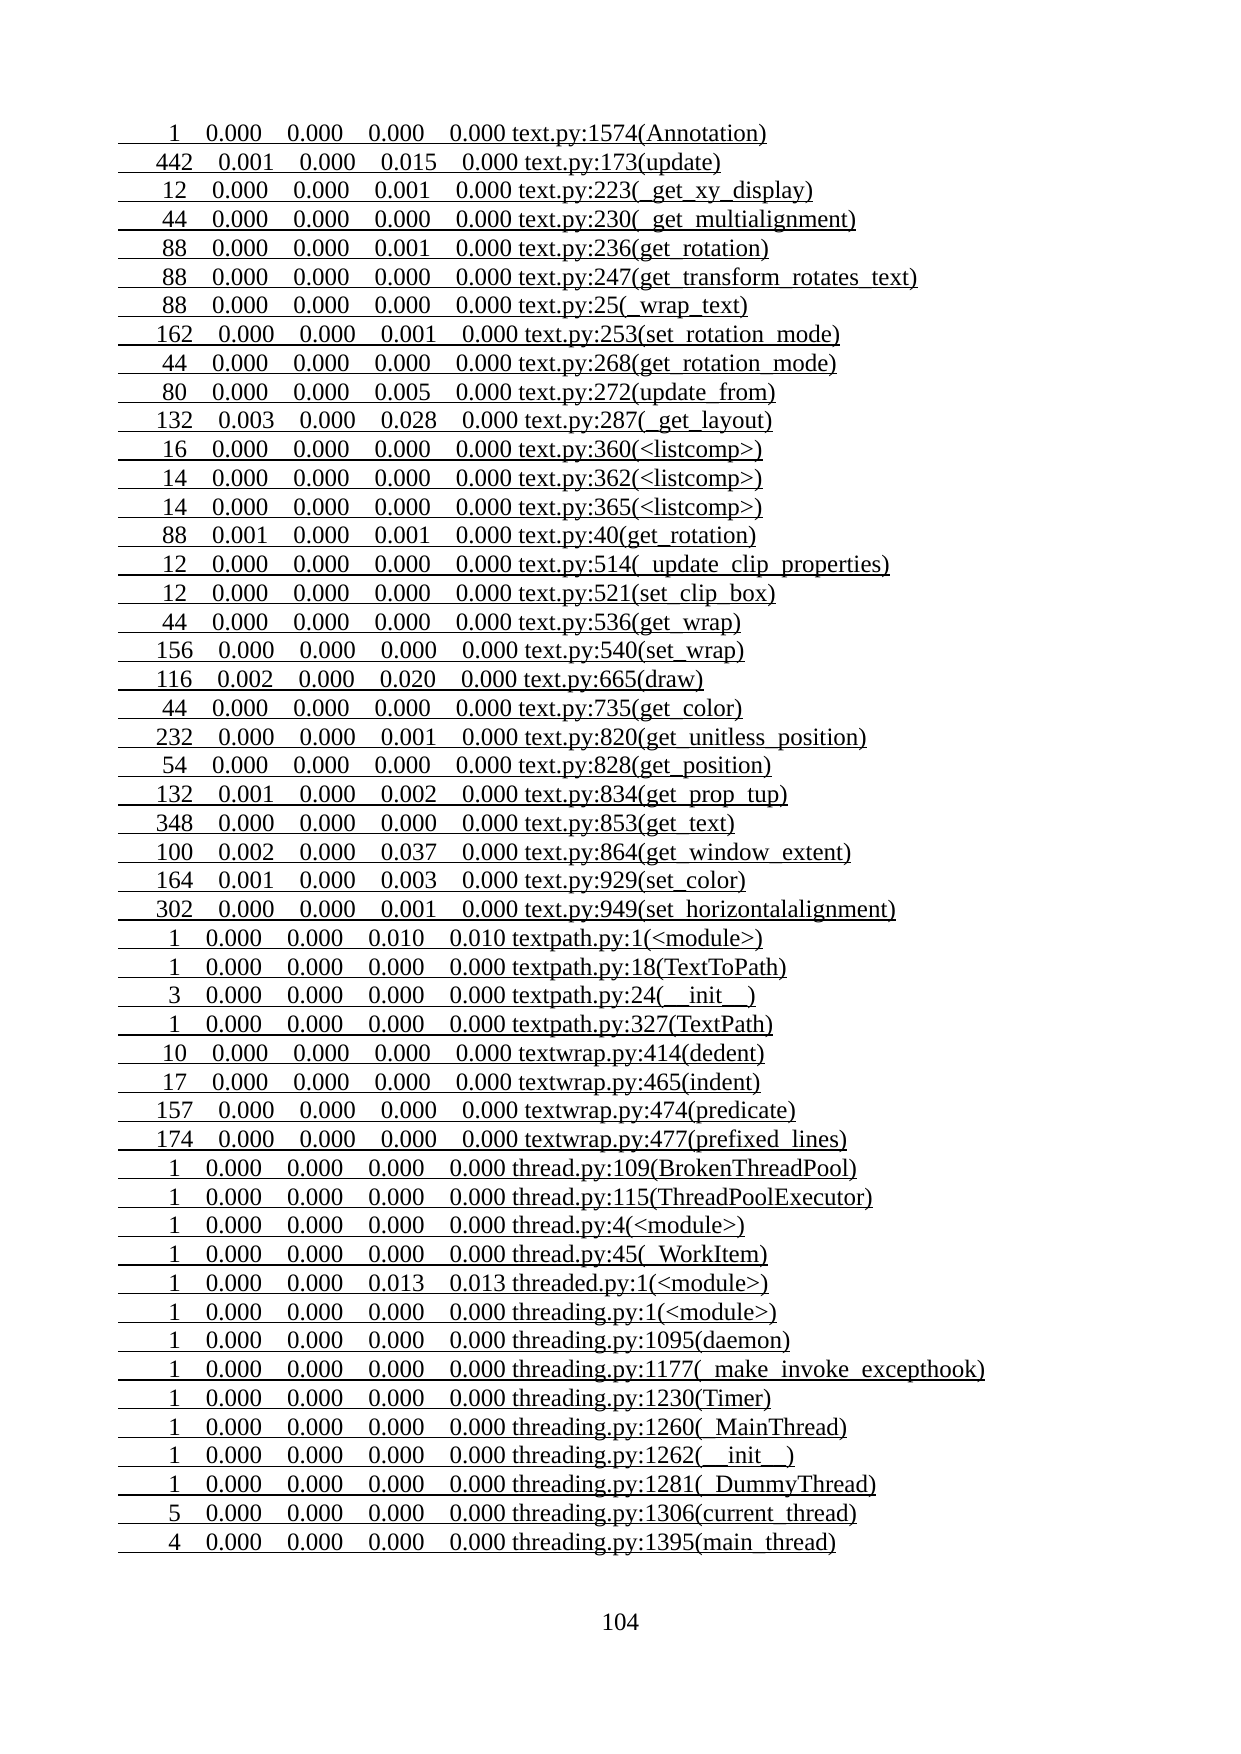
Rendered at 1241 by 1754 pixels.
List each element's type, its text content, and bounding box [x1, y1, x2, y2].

text 44 0.000 0.000 0.000 0.000 text.py:230(_get_multialignment) [118, 204, 1122, 233]
text 164 0.001 0.000 0.003 0.000 text.py:929(set_color) [118, 866, 1122, 894]
text 12 0.000 0.000 0.000 0.000 text.py:521(set_clip_box) [118, 578, 1122, 607]
text 12 0.000 0.000 0.000 0.000 text.py:514(_update_clip_properties) [118, 549, 1122, 578]
text 1 0.000 0.000 0.000 0.000 threading.py:1177(_make_invoke_excepthook) [118, 1354, 1122, 1383]
text 88 0.000 0.000 0.000 0.000 text.py:247(get_transform_rotates_text) [118, 262, 1122, 291]
text 442 0.001 0.000 0.015 0.000 text.py:173(update) [118, 147, 1122, 176]
text 1 0.000 0.000 0.000 0.000 textpath.py:18(TextToPath) [118, 952, 1122, 981]
text 88 0.000 0.000 0.000 0.000 text.py:25(_wrap_text) [118, 291, 1122, 319]
text 17 0.000 0.000 0.000 0.000 textwrap.py:465(indent) [118, 1067, 1122, 1096]
text 1 0.000 0.000 0.013 0.013 threaded.py:1(<module>) [118, 1268, 1122, 1297]
text 1 0.000 0.000 0.000 0.000 threading.py:1260(_MainThread) [118, 1412, 1122, 1441]
text 1 0.000 0.000 0.000 0.000 threading.py:1262(__init__) [118, 1441, 1122, 1469]
text 1 0.000 0.000 0.000 0.000 thread.py:45(_WorkItem) [118, 1239, 1122, 1268]
text 348 0.000 0.000 0.000 0.000 text.py:853(get_text) [118, 808, 1122, 837]
text 88 0.000 0.000 0.001 0.000 text.py:236(get_rotation) [118, 233, 1122, 262]
text 1 0.000 0.000 0.000 0.000 threading.py:1(<module>) [118, 1297, 1122, 1326]
text 162 0.000 0.000 0.001 0.000 text.py:253(set_rotation_mode) [118, 319, 1122, 348]
text 3 0.000 0.000 0.000 0.000 textpath.py:24(__init__) [118, 981, 1122, 1009]
text 100 0.002 0.000 0.037 0.000 text.py:864(get_window_extent) [118, 837, 1122, 866]
text 80 0.000 0.000 0.005 0.000 text.py:272(update_from) [118, 377, 1122, 406]
text 1 0.000 0.000 0.010 0.010 textpath.py:1(<module>) [118, 923, 1122, 952]
text 1 0.000 0.000 0.000 0.000 thread.py:115(ThreadPoolExecutor) [118, 1182, 1122, 1211]
text 16 0.000 0.000 0.000 0.000 text.py:360(<listcomp>) [118, 434, 1122, 463]
text 174 0.000 0.000 0.000 0.000 textwrap.py:477(prefixed_lines) [118, 1124, 1122, 1153]
text 1 0.000 0.000 0.000 0.000 text.py:1574(Annotation) [118, 118, 1122, 147]
text 44 0.000 0.000 0.000 0.000 text.py:268(get_rotation_mode) [118, 348, 1122, 377]
text 1 0.000 0.000 0.000 0.000 threading.py:1281(_DummyThread) [118, 1469, 1122, 1498]
text 232 0.000 0.000 0.001 0.000 text.py:820(get_unitless_position) [118, 722, 1122, 751]
text 1 0.000 0.000 0.000 0.000 threading.py:1230(Timer) [118, 1383, 1122, 1412]
text 116 0.002 0.000 0.020 0.000 text.py:665(draw) [118, 664, 1122, 693]
text 1 0.000 0.000 0.000 0.000 textpath.py:327(TextPath) [118, 1009, 1122, 1038]
text 88 0.001 0.000 0.001 0.000 text.py:40(get_rotation) [118, 521, 1122, 549]
text 5 0.000 0.000 0.000 0.000 threading.py:1306(current_thread) [118, 1498, 1122, 1527]
text 1 0.000 0.000 0.000 0.000 threading.py:1095(daemon) [118, 1326, 1122, 1354]
text 1 0.000 0.000 0.000 0.000 thread.py:4(<module>) [118, 1211, 1122, 1239]
text 157 0.000 0.000 0.000 0.000 textwrap.py:474(predicate) [118, 1096, 1122, 1124]
text 54 0.000 0.000 0.000 0.000 text.py:828(get_position) [118, 751, 1122, 779]
text 1 0.000 0.000 0.000 0.000 thread.py:109(BrokenThreadPool) [118, 1153, 1122, 1182]
text 44 0.000 0.000 0.000 0.000 text.py:735(get_color) [118, 693, 1122, 722]
text 14 0.000 0.000 0.000 0.000 text.py:365(<listcomp>) [118, 492, 1122, 521]
text 12 0.000 0.000 0.001 0.000 text.py:223(_get_xy_display) [118, 176, 1122, 204]
text 44 0.000 0.000 0.000 0.000 text.py:536(get_wrap) [118, 607, 1122, 636]
text 132 0.003 0.000 0.028 0.000 text.py:287(_get_layout) [118, 406, 1122, 434]
text 14 0.000 0.000 0.000 0.000 text.py:362(<listcomp>) [118, 463, 1122, 492]
text 156 0.000 0.000 0.000 0.000 text.py:540(set_wrap) [118, 636, 1122, 664]
text 302 0.000 0.000 0.001 0.000 text.py:949(set_horizontalalignment) [118, 894, 1122, 923]
text 4 0.000 0.000 0.000 0.000 threading.py:1395(main_thread) [118, 1527, 1122, 1556]
text 132 0.001 0.000 0.002 0.000 text.py:834(get_prop_tup) [118, 779, 1122, 808]
text 10 0.000 0.000 0.000 0.000 textwrap.py:414(dedent) [118, 1038, 1122, 1067]
